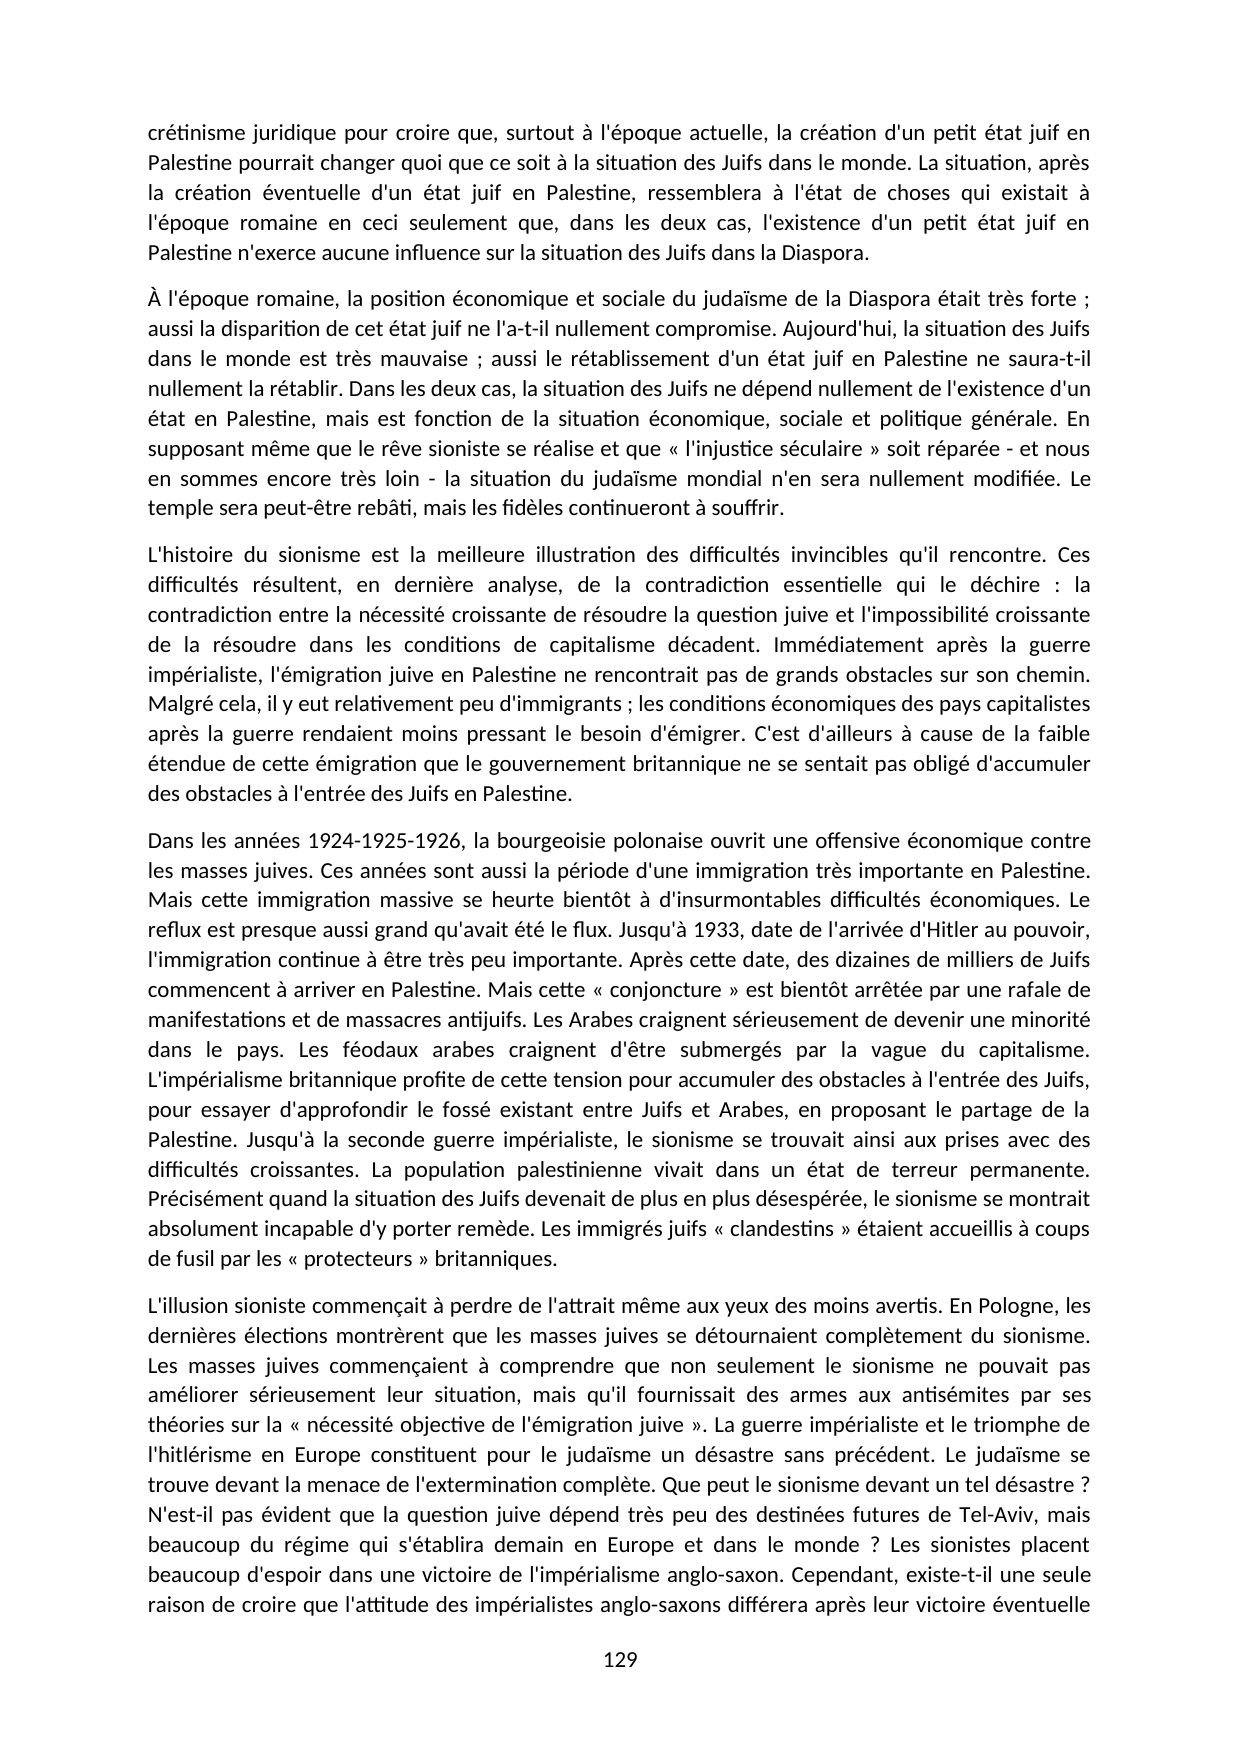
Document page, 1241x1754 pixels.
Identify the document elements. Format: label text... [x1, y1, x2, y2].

text L'histoire du sionisme est la meilleure illustration des difficultés invincibles qu'il rencontre. Ces difficultés résultent, en dernière analyse, de la contradiction essentielle qui le déchire : la contradiction entre la nécessité croissante de résoudre la question juive et l'impossibilité croissante de la résoudre dans les conditions de capitalisme décadent. Immédiatement après la guerre impérialiste, l'émigration juive en Palestine ne rencontrait pas de grands obstacles sur son chemin. Malgré cela, il y eut relativement peu d'immigrants ; les conditions économiques des pays capitalistes après la guerre rendaient moins pressant le besoin d'émigrer. C'est d'ailleurs à cause de la faible étendue de cette émigration que le gouvernement britannique ne se sentait pas obligé d'accumuler des obstacles à l'entrée des Juifs en Palestine. [148, 540, 1093, 807]
text À l'époque romaine, la position économique et sociale du judaïsme de la Diaspora était très forte ; aussi la disparition de cet état juif ne l'a-t-il nullement compromise. Aujourd'hui, la situation des Juifs dans le monde est très mauvaise ; aussi le rétablissement d'un état juif en Palestine ne saura-t-il nullement la rétablir. Dans les deux cas, la situation des Juifs ne dépend nullement de l'existence d'un état en Palestine, mais est fonction de la situation économique, sociale et politique générale. En supposant même que le rêve sioniste se réalise et que « l'injustice séculaire » soit réparée - et nous en sommes encore très loin - la situation du judaïsme mondial n'en sera nullement modifiée. Le temple sera peut-être rebâti, mais les fidèles continueront à souffrir. [148, 284, 1093, 522]
text crétinisme juridique pour croire que, surtout à l'époque actuelle, la création d'un petit état juif en Palestine pourrait changer quoi que ce soit à la situation des Juifs dans le monde. La situation, après la création éventuelle d'un état juif en Palestine, ressemblera à l'état de choses qui existait à l'époque romaine en ceci seulement que, dans les deux cas, l'existence d'un petit état juif en Palestine n'exerce aucune influence sur la situation des Juifs dans la Diaspora. [148, 118, 1093, 266]
text Dans les années 1924-1925-1926, la bourgeoisie polonaise ouvrit une offensive économique contre les masses juives. Ces années sont aussi la période d'une immigration très importante en Palestine. Mais cette immigration massive se heurte bientôt à d'insurmontables difficultés économiques. Le reflux est presque aussi grand qu'avait été le flux. Jusqu'à 1933, date de l'arrivée d'Hitler au pouvoir, l'immigration continue à être très peu importante. Après cette date, des dizaines de milliers de Juifs commencent à arriver en Palestine. Mais cette « conjoncture » est bientôt arrêtée par une rafale de manifestations et de massacres antijuifs. Les Arabes craignent sérieusement de devenir une minorité dans le pays. Les féodaux arabes craignent d'être submergés par la vague du capitalisme. L'impérialisme britannique profite de cette tension pour accumuler des obstacles à l'entrée des Juifs, pour essayer d'approfondir le fossé existant entre Juifs et Arabes, en proposant le partage de la Palestine. Jusqu'à la seconde guerre impérialiste, le sionisme se trouvait ainsi aux prises avec des difficultés croissantes. La population palestinienne vivait dans un état de terreur permanente. Précisément quand la situation des Juifs devenait de plus en plus désespérée, le sionisme se montrait absolument incapable d'y porter remède. Les immigrés juifs « clandestins » étaient accueillis à coups de fusil par les « protecteurs » britanniques. [148, 826, 1093, 1272]
text L'illusion sioniste commençait à perdre de l'attrait même aux yeux des moins avertis. En Pologne, les dernières élections montrèrent que les masses juives se détournaient complètement du sionisme. Les masses juives commençaient à comprendre que non seulement le sionisme ne pouvait pas améliorer sérieusement leur situation, mais qu'il fournissait des armes aux antisémites par ses théories sur la « nécessité objective de l'émigration juive ». La guerre impérialiste et le triomphe de l'hitlérisme en Europe constituent pour le judaïsme un désastre sans précédent. Le judaïsme se trouve devant la menace de l'extermination complète. Que peut le sionisme devant un tel désastre ? N'est-il pas évident que la question juive dépend très peu des destinées futures de Tel-Aviv, mais beaucoup du régime qui s'établira demain en Europe et dans le monde ? Les sionistes placent beaucoup d'espoir dans une victoire de l'impérialisme anglo-saxon. Cependant, existe-t-il une seule raison de croire que l'attitude des impérialistes anglo-saxons différera après leur victoire éventuelle [148, 1291, 1093, 1618]
